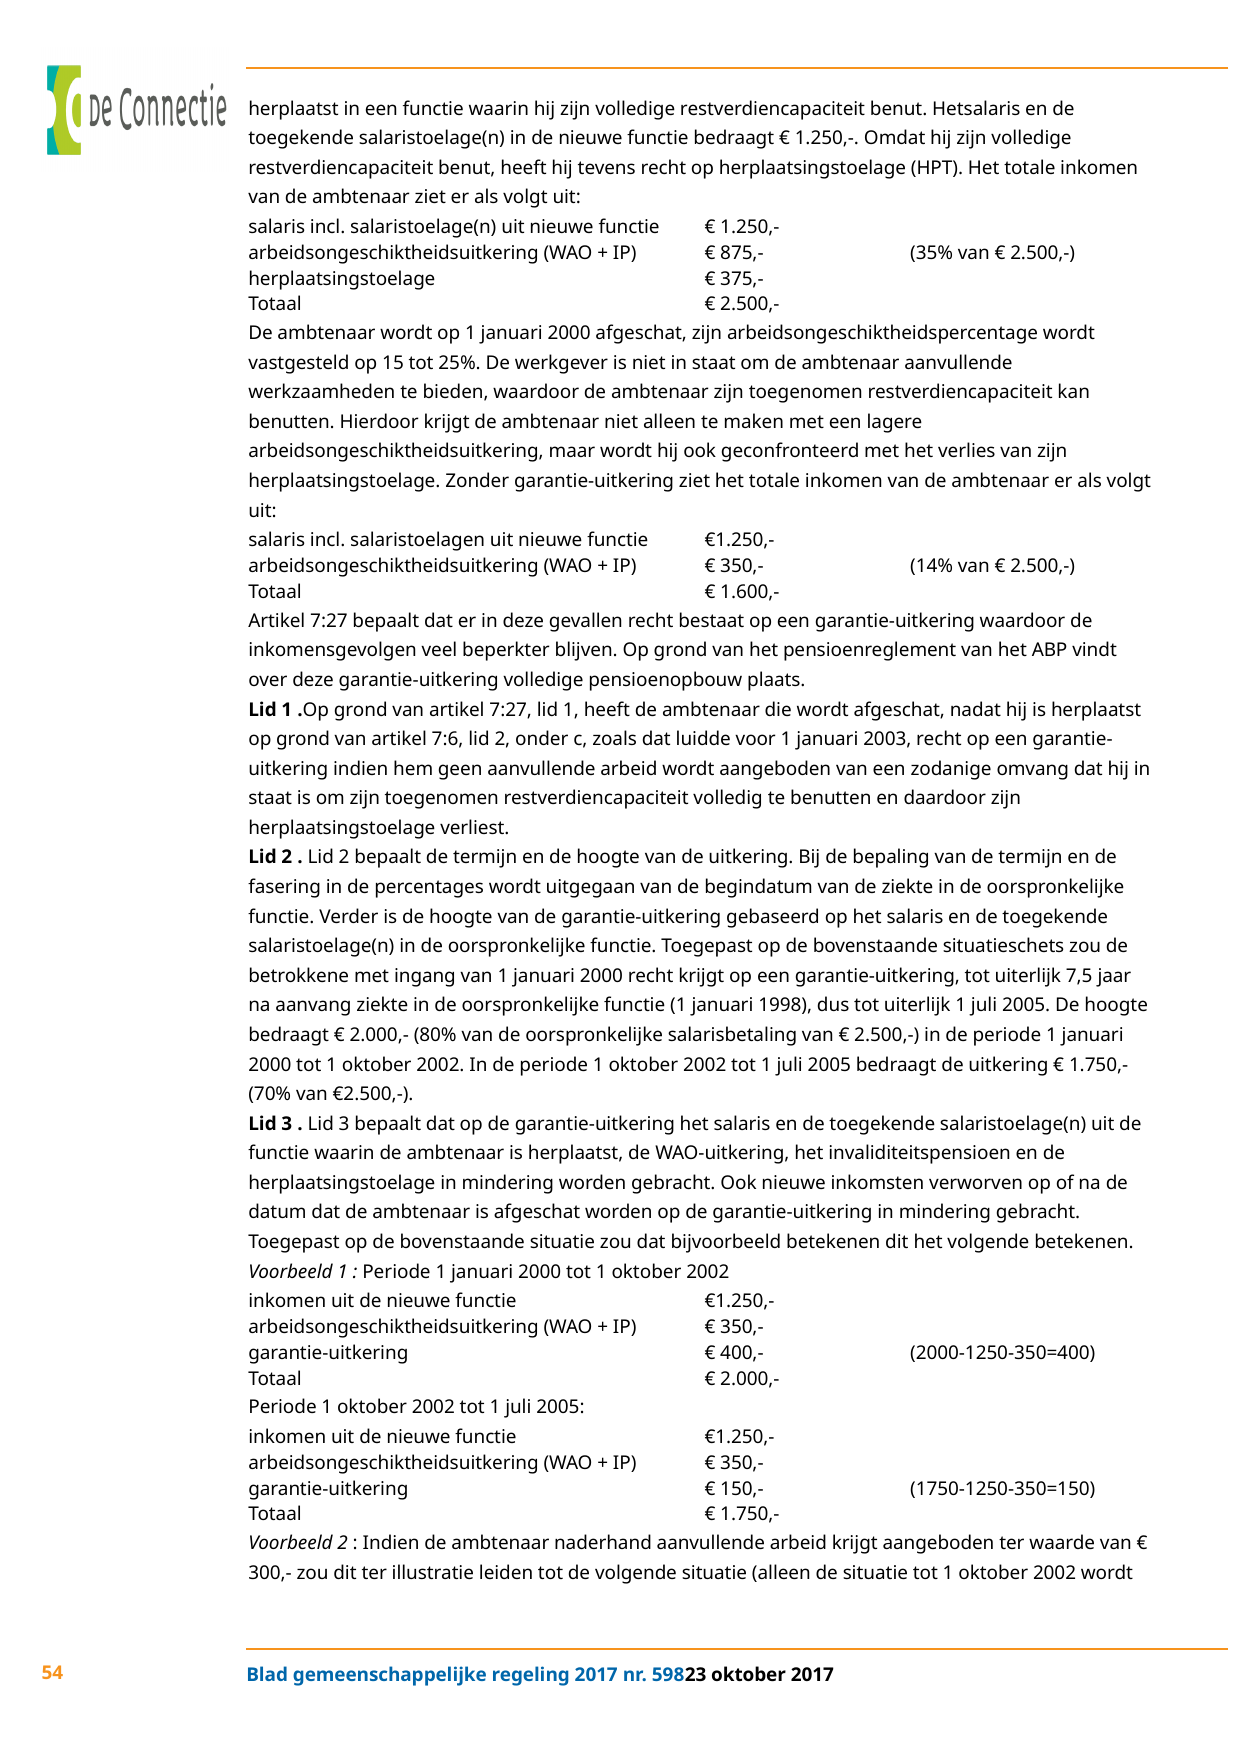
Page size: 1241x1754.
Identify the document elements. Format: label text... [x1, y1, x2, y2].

table_cell [910, 1313, 1152, 1339]
table_cell arbeidsongeschiktheidsuitkering (WAO + IP) [248, 239, 704, 265]
table_cell (1750-1250-350=150) [910, 1475, 1152, 1501]
table_header €1.250,- [704, 1423, 910, 1449]
table_cell € 2.000,- [704, 1365, 910, 1390]
table_cell arbeidsongeschiktheidsuitkering (WAO + IP) [248, 552, 704, 578]
table_cell [910, 290, 1152, 316]
text herplaatst in een functie waarin hij zijn volledige restverdiencapaciteit benut. Hetsalaris en de toegekende salaristoelage(n) in de nieuwe functie bedraagt € 1.250,-. Omdat hij zijn volledige restverdiencapaciteit benut, heeft hij tevens recht op herplaatsingstoelage (HPT). Het totale inkomen van de ambtenaar ziet er als volgt uit: [248, 95, 1152, 209]
table_cell [910, 1501, 1152, 1526]
table_cell garantie-uitkering [248, 1475, 704, 1501]
text De ambtenaar wordt op 1 januari 2000 afgeschat, zijn arbeidsongeschiktheidspercentage wordt vastgesteld op 15 tot 25%. De werkgever is niet in staat om de ambtenaar aanvullende werkzaamheden te bieden, waardoor de ambtenaar zijn toegenomen restverdiencapaciteit kan benutten. Hierdoor krijgt de ambtenaar niet alleen te maken met een lagere arbeidsongeschiktheidsuitkering, maar wordt hij ook geconfronteerd met het verlies van zijn herplaatsingstoelage. Zonder garantie-uitkering ziet het totale inkomen van de ambtenaar er als volgt uit: [248, 319, 1152, 523]
table_header [910, 1288, 1152, 1313]
text Lid 3 . Lid 3 bepaalt dat op de garantie-uitkering het salaris en de toegekende salaristoelage(n) uit de functie waarin de ambtenaar is herplaatst, de WAO-uitkering, het invaliditeitspensioen en de herplaatsingstoelage in mindering worden gebracht. Ook nieuwe inkomsten verworven op of na de datum dat de ambtenaar is afgeschat worden op de garantie-uitkering in mindering gebracht. Toegepast op de bovenstaande situatie zou dat bijvoorbeeld betekenen dit het volgende betekenen. [248, 1110, 1152, 1254]
table_cell [910, 265, 1152, 290]
table_cell arbeidsongeschiktheidsuitkering (WAO + IP) [248, 1313, 704, 1339]
table_cell Totaal [248, 1365, 704, 1390]
table_cell € 400,- [704, 1339, 910, 1365]
table_header [910, 1423, 1152, 1449]
text Voorbeeld 1 : Periode 1 januari 2000 tot 1 oktober 2002 [248, 1258, 1152, 1283]
text Voorbeeld 2 : Indien de ambtenaar naderhand aanvullende arbeid krijgt aangeboden ter waarde van € 300,- zou dit ter illustratie leiden tot de volgende situatie (alleen de situatie tot 1 oktober 2002 wordt [248, 1529, 1152, 1585]
table_cell € 375,- [704, 265, 910, 290]
table_cell (14% van € 2.500,-) [910, 552, 1152, 578]
table_header [910, 213, 1152, 239]
table_cell garantie-uitkering [248, 1339, 704, 1365]
table_cell € 875,- [704, 239, 910, 265]
table_header salaris incl. salaristoelagen uit nieuwe functie [248, 527, 704, 552]
picture [41, 47, 231, 172]
table_cell [910, 1365, 1152, 1390]
table_cell € 2.500,- [704, 290, 910, 316]
table_header inkomen uit de nieuwe functie [248, 1423, 704, 1449]
table_cell Totaal [248, 1501, 704, 1526]
table_cell Totaal [248, 290, 704, 316]
table_cell € 1.750,- [704, 1501, 910, 1526]
table_cell Totaal [248, 578, 704, 604]
table_header €1.250,- [704, 527, 910, 552]
text Periode 1 oktober 2002 tot 1 juli 2005: [248, 1394, 1152, 1419]
text Lid 2 . Lid 2 bepaalt de termijn en de hoogte van de uitkering. Bij de bepaling van de termijn en de fasering in de percentages wordt uitgegaan van de begindatum van de ziekte in de oorspronkelijke functie. Verder is de hoogte van de garantie-uitkering gebaseerd op het salaris en de toegekende salaristoelage(n) in de oorspronkelijke functie. Toegepast op de bovenstaande situatieschets zou de betrokkene met ingang van 1 januari 2000 recht krijgt op een garantie-uitkering, tot uiterlijk 7,5 jaar na aanvang ziekte in de oorspronkelijke functie (1 januari 1998), dus tot uiterlijk 1 juli 2005. De hoogte bedraagt € 2.000,- (80% van de oorspronkelijke salarisbetaling van € 2.500,-) in de periode 1 januari 2000 tot 1 oktober 2002. In de periode 1 oktober 2002 tot 1 juli 2005 bedraagt de uitkering € 1.750,- (70% van €2.500,-). [248, 844, 1152, 1106]
table_cell (35% van € 2.500,-) [910, 239, 1152, 265]
table_cell arbeidsongeschiktheidsuitkering (WAO + IP) [248, 1449, 704, 1475]
table_cell herplaatsingstoelage [248, 265, 704, 290]
table_cell € 350,- [704, 1313, 910, 1339]
text Artikel 7:27 bepaalt dat er in deze gevallen recht bestaat op een garantie-uitkering waardoor de inkomensgevolgen veel beperkter blijven. Op grond van het pensioenreglement van het ABP vindt over deze garantie-uitkering volledige pensioenopbouw plaats. [248, 607, 1152, 692]
table_header €1.250,- [704, 1288, 910, 1313]
table_header [910, 527, 1152, 552]
table_cell [910, 578, 1152, 604]
table_header € 1.250,- [704, 213, 910, 239]
table_cell (2000-1250-350=400) [910, 1339, 1152, 1365]
text Lid 1 .Op grond van artikel 7:27, lid 1, heeft de ambtenaar die wordt afgeschat, nadat hij is herplaatst op grond van artikel 7:6, lid 2, onder c, zoals dat luidde voor 1 januari 2003, recht op een garantie-uitkering indien hem geen aanvullende arbeid wordt aangeboden van een zodanige omvang dat hij in staat is om zijn toegenomen restverdiencapaciteit volledig te benutten en daardoor zijn herplaatsingstoelage verliest. [248, 696, 1152, 840]
table_cell [910, 1449, 1152, 1475]
table_header salaris incl. salaristoelage(n) uit nieuwe functie [248, 213, 704, 239]
table_cell € 1.600,- [704, 578, 910, 604]
table_header inkomen uit de nieuwe functie [248, 1288, 704, 1313]
table_cell € 150,- [704, 1475, 910, 1501]
table_cell € 350,- [704, 552, 910, 578]
table_cell € 350,- [704, 1449, 910, 1475]
